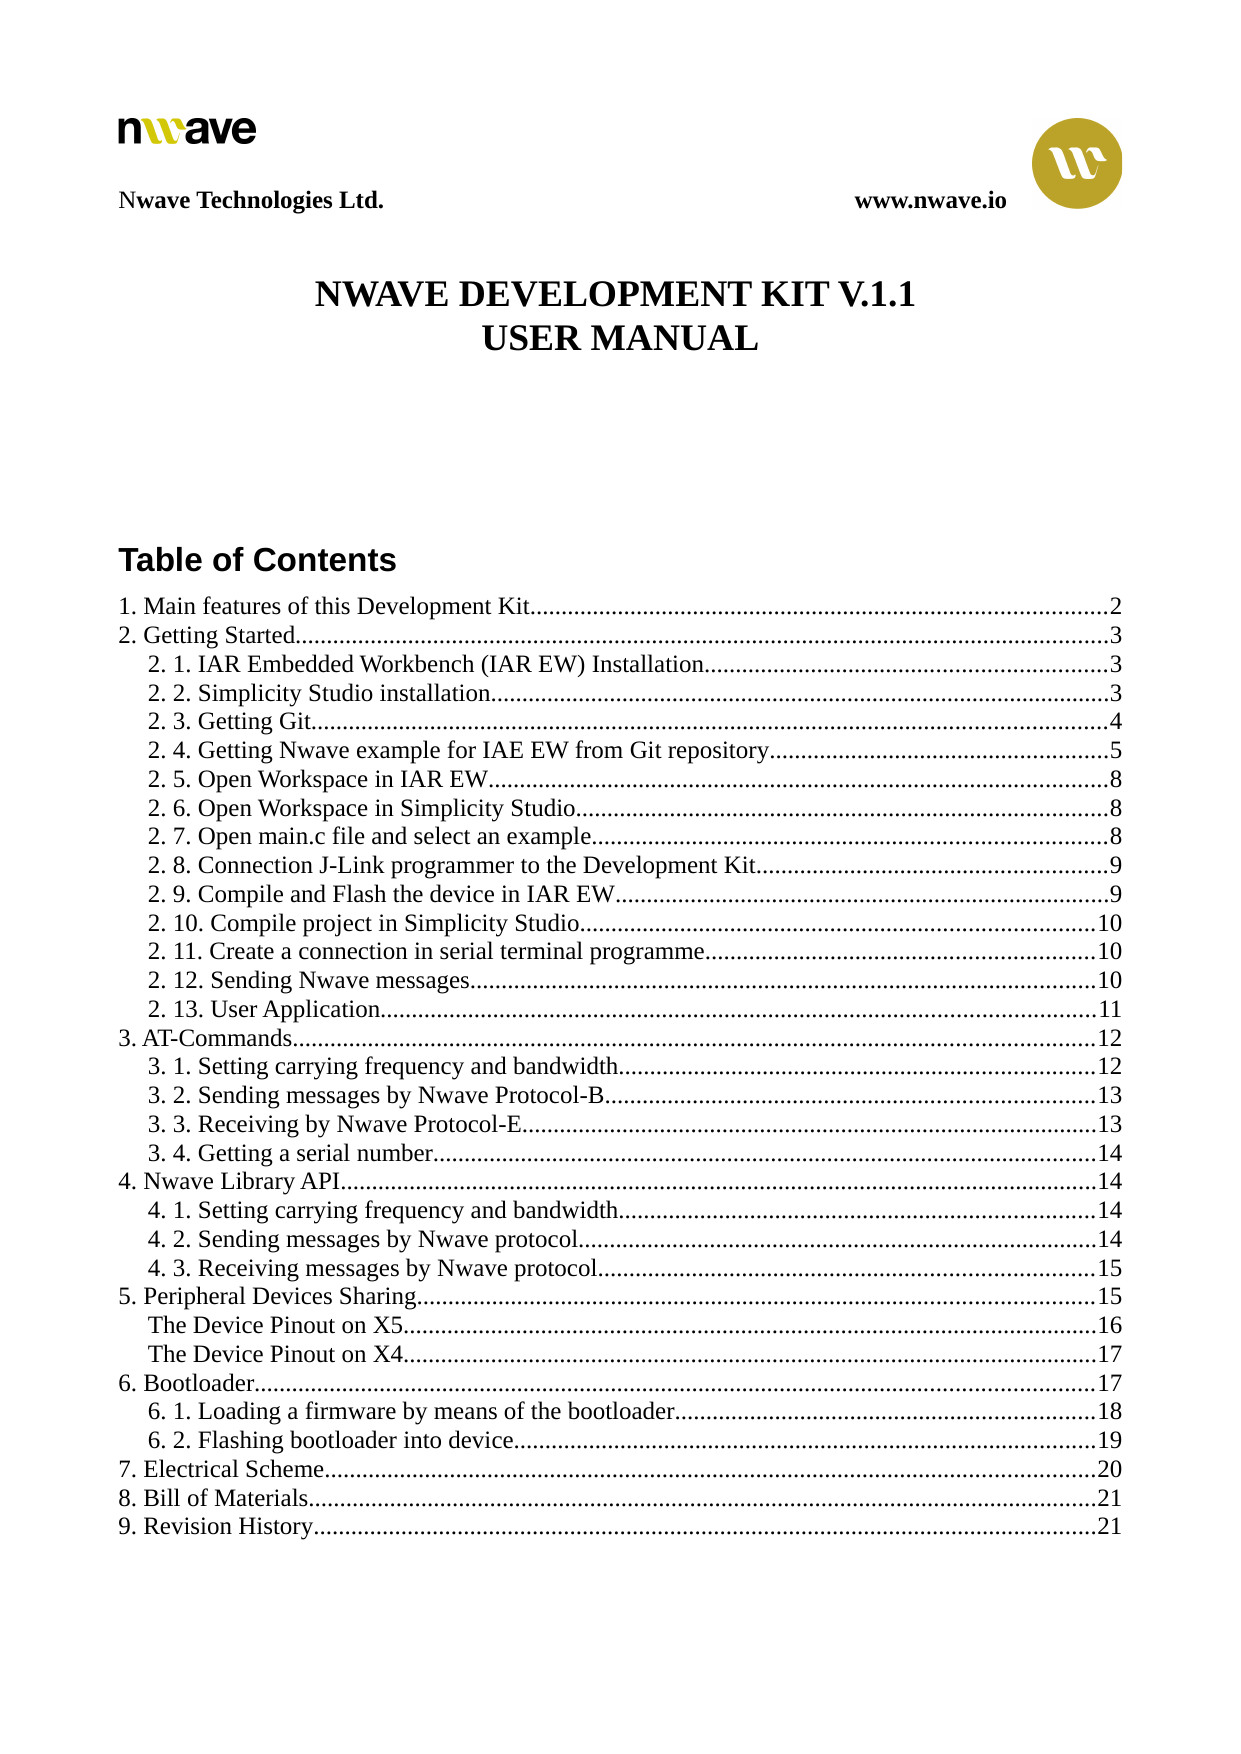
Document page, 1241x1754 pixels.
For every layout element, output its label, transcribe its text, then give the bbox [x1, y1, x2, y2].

text 3. 3. Receiving by Nwave Protocol-E 13 [148, 1109, 1122, 1138]
text 3. 4. Getting a serial number 14 [148, 1138, 1122, 1166]
text 2. 7. Open main.c file and select an example 8 [148, 821, 1122, 850]
text 6. 1. Loading a firmware by means of the bootloader 18 [148, 1396, 1122, 1425]
text 5. Peripheral Devices Sharing 15 [118, 1281, 1122, 1310]
subtitle Table of Contents [118, 540, 1122, 579]
text 4. 1. Setting carrying frequency and bandwidth 14 [148, 1195, 1122, 1224]
text 2. 11. Create a connection in serial terminal programme 10 [148, 936, 1122, 965]
text 8. Bill of Materials 21 [118, 1483, 1122, 1511]
text USER MANUAL [118, 315, 1122, 358]
text 2. 9. Compile and Flash the device in IAR EW 9 [148, 879, 1122, 908]
text 2. 8. Connection J-Link programmer to the Development Kit 9 [148, 850, 1122, 879]
picture [118, 118, 256, 144]
text 3. AT-Commands 12 [118, 1023, 1122, 1051]
text 6. 2. Flashing bootloader into device 19 [148, 1425, 1122, 1454]
text 2. 3. Getting Git 4 [148, 706, 1122, 735]
picture [1032, 118, 1123, 209]
text The Device Pinout on X5 16 [148, 1310, 1122, 1339]
text 9. Revision History 21 [118, 1511, 1122, 1540]
text 2. 1. IAR Embedded Workbench (IAR EW) Installation 3 [148, 649, 1122, 678]
text 7. Electrical Scheme 20 [118, 1454, 1122, 1483]
text 2. 13. User Application 11 [148, 994, 1122, 1023]
text 4. 2. Sending messages by Nwave protocol 14 [148, 1224, 1122, 1253]
text 2. Getting Started 3 [118, 620, 1122, 649]
text 1. Main features of this Development Kit 2 [118, 591, 1122, 620]
text 2. 10. Compile project in Simplicity Studio 10 [148, 908, 1122, 936]
text 2. 6. Open Workspace in Simplicity Studio 8 [148, 793, 1122, 821]
text The Device Pinout on X4 17 [148, 1339, 1122, 1368]
text 2. 12. Sending Nwave messages 10 [148, 965, 1122, 994]
text NWAVE DEVELOPMENT KIT V.1.1 [118, 272, 1122, 315]
text 3. 2. Sending messages by Nwave Protocol-B 13 [148, 1080, 1122, 1109]
text 4. 3. Receiving messages by Nwave protocol 15 [148, 1253, 1122, 1281]
text 4. Nwave Library API 14 [118, 1166, 1122, 1195]
text 2. 2. Simplicity Studio installation 3 [148, 678, 1122, 706]
text 2. 4. Getting Nwave example for IAE EW from Git repository 5 [148, 735, 1122, 764]
text 6. Bootloader 17 [118, 1368, 1122, 1396]
text 3. 1. Setting carrying frequency and bandwidth 12 [148, 1051, 1122, 1080]
text 2. 5. Open Workspace in IAR EW 8 [148, 764, 1122, 793]
